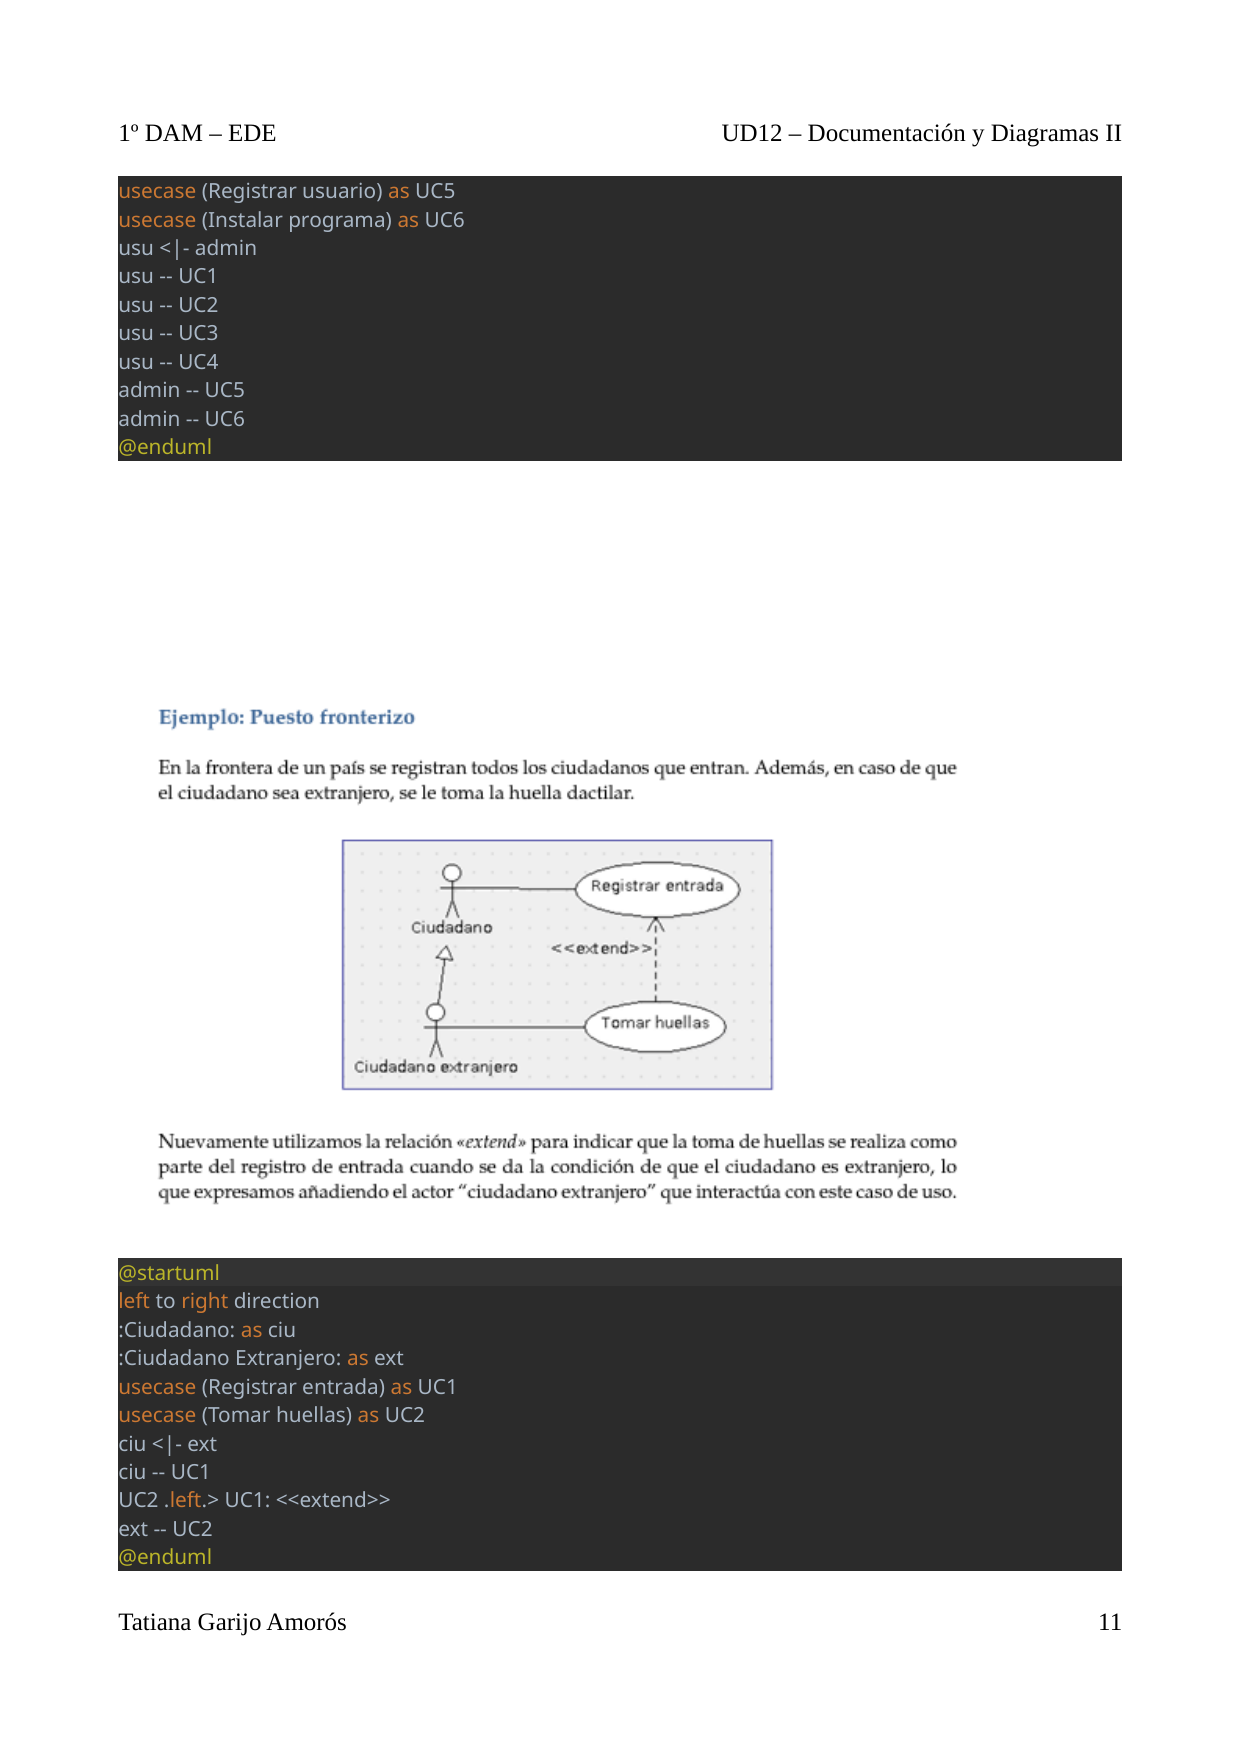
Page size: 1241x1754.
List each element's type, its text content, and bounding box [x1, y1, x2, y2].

text usecase (Tomar huellas) as UC2 [118, 1400, 1122, 1429]
text UC2 .left.> UC1: <<extend>> [118, 1486, 1122, 1514]
text usu -- UC4 [118, 347, 1122, 375]
picture [157, 696, 965, 1217]
text ciu <|- ext [118, 1429, 1122, 1457]
text left to right direction [118, 1286, 1122, 1315]
text usu -- UC1 [118, 262, 1122, 290]
text admin -- UC6 [118, 404, 1122, 432]
text usu <|- admin [118, 233, 1122, 262]
text admin -- UC5 [118, 375, 1122, 404]
text ciu -- UC1 [118, 1457, 1122, 1486]
text ext -- UC2 [118, 1514, 1122, 1542]
text usecase (Registrar entrada) as UC1 [118, 1372, 1122, 1400]
text usecase (Registrar usuario) as UC5 [118, 176, 1122, 205]
text usu -- UC3 [118, 318, 1122, 347]
text usecase (Instalar programa) as UC6 [118, 205, 1122, 233]
text usu -- UC2 [118, 290, 1122, 318]
text @enduml [118, 432, 1122, 461]
text :Ciudadano: as ciu [118, 1315, 1122, 1343]
text @startuml [118, 1258, 1122, 1286]
text :Ciudadano Extranjero: as ext [118, 1343, 1122, 1372]
text @enduml [118, 1542, 1122, 1571]
